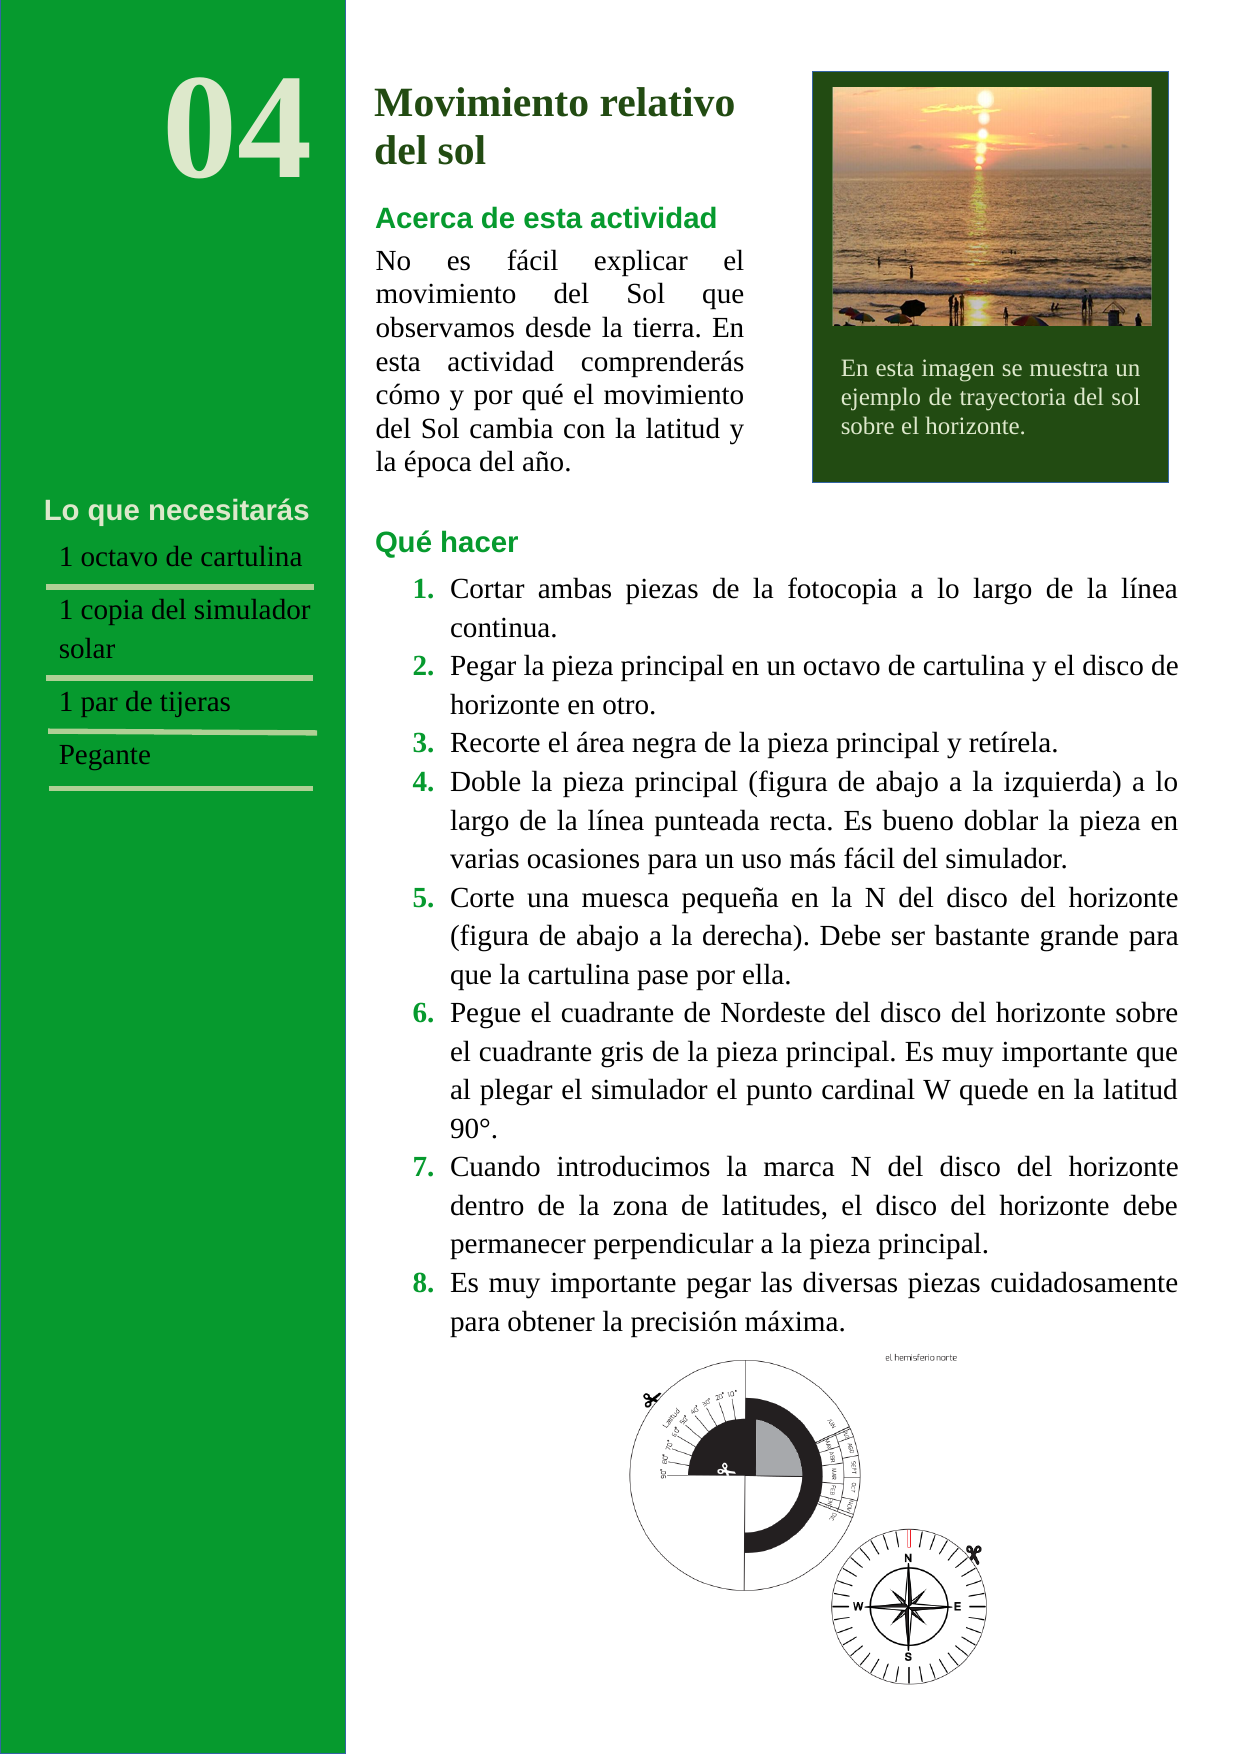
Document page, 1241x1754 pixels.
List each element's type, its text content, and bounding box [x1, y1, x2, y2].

list Pegue el cuadrante de Nordeste del disco del horizonte sobre el cuadrante gris de la pieza principal. Es muy importante que al plegar el simulador el punto cardinal W quede en la latitud 90°. [412, 995, 1179, 1144]
list Corte una muesca pequeña en la N del disco del horizonte (figura de abajo a la derecha). Debe ser bastante grande para que la cartulina pase por ella. [412, 880, 1179, 990]
list Es muy importante pegar las diversas piezas cuidadosamente para obtener la precisión máxima. [412, 1265, 1179, 1337]
list Doble la pieza principal (figura de abajo a la izquierda) a lo largo de la línea punteada recta. Es bueno doblar la pieza en varias ocasiones para un uso más fácil del simulador. [412, 764, 1179, 875]
subtitle Qué hacer [375, 491, 1179, 559]
picture [612, 1353, 1010, 1687]
subtitle Acerca de esta actividad [375, 201, 812, 234]
list Recorte el área negra de la pieza principal y retírela. [412, 726, 1179, 759]
list Cuando introducimos la marca N del disco del horizonte dentro de la zona de latitudes, el disco del horizonte debe permanecer perpendicular a la pieza principal. [412, 1149, 1179, 1260]
picture [832, 87, 1152, 326]
list Cortar ambas piezas de la fotocopia a lo largo de la línea continua. [412, 571, 1179, 643]
list Pegar la pieza principal en un octavo de cartulina y el disco de horizonte en otro. [412, 648, 1179, 721]
